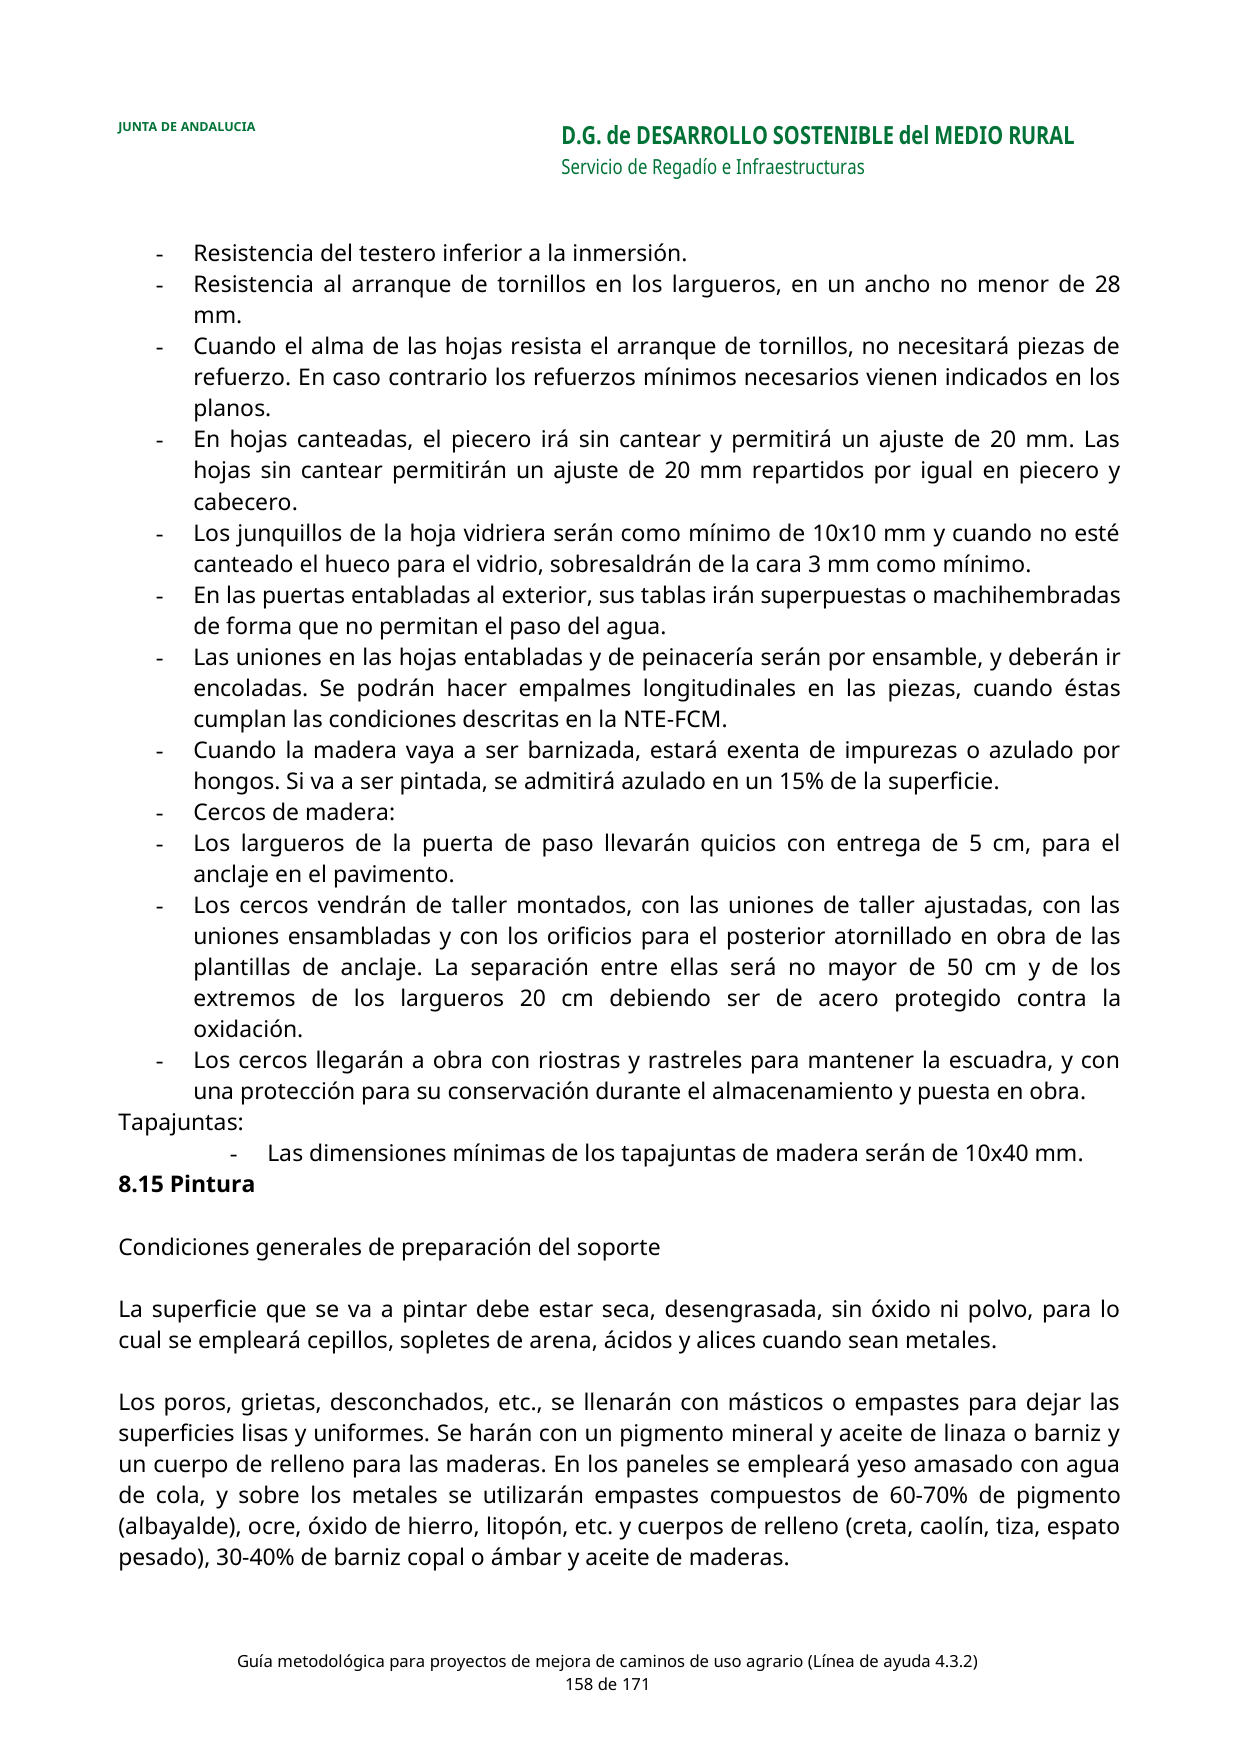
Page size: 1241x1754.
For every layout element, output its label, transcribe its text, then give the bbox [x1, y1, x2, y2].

list Los cercos llegarán a obra con riostras y rastreles para mantener la escuadra, y con una protección para su conservación durante el almacenamiento y puesta en obra. [156, 1044, 1122, 1106]
list Cuando el alma de las hojas resista el arranque de tornillos, no necesitará piezas de refuerzo. En caso contrario los refuerzos mínimos necesarios vienen indicados en los planos. [156, 330, 1122, 423]
list Los largueros de la puerta de paso llevarán quicios con entrega de 5 cm, para el anclaje en el pavimento. [156, 827, 1122, 889]
list Resistencia del testero inferior a la inmersión. [156, 237, 1122, 268]
text Tapajuntas: [118, 1106, 1122, 1137]
list Resistencia al arranque de tornillos en los largueros, en un ancho no menor de 28 mm. [156, 268, 1122, 330]
text La superficie que se va a pintar debe estar seca, desengrasada, sin óxido ni polvo, para lo cual se empleará cepillos, sopletes de arena, ácidos y alices cuando sean metales. [118, 1293, 1122, 1355]
list Los cercos vendrán de taller montados, con las uniones de taller ajustadas, con las uniones ensambladas y con los orificios para el posterior atornillado en obra de las plantillas de anclaje. La separación entre ellas será no mayor de 50 cm y de los extremos de los largueros 20 cm debiendo ser de acero protegido contra la oxidación. [156, 889, 1122, 1044]
list Cercos de madera: [156, 796, 1122, 827]
list Cuando la madera vaya a ser barnizada, estará exenta de impurezas o azulado por hongos. Si va a ser pintada, se admitirá azulado en un 15% de la superficie. [156, 734, 1122, 796]
list En las puertas entabladas al exterior, sus tablas irán superpuestas o machihembradas de forma que no permitan el paso del agua. [156, 579, 1122, 641]
list Los junquillos de la hoja vidriera serán como mínimo de 10x10 mm y cuando no esté canteado el hueco para el vidrio, sobresaldrán de la cara 3 mm como mínimo. [156, 517, 1122, 579]
list En hojas canteadas, el piecero irá sin cantear y permitirá un ajuste de 20 mm. Las hojas sin cantear permitirán un ajuste de 20 mm repartidos por igual en piecero y cabecero. [156, 423, 1122, 517]
list 8.15 Pintura [83, 1168, 1122, 1199]
text Los poros, grietas, desconchados, etc., se llenarán con másticos o empastes para dejar las superficies lisas y uniformes. Se harán con un pigmento mineral y aceite de linaza o barniz y un cuerpo de relleno para las maderas. En los paneles se empleará yeso amasado con agua de cola, y sobre los metales se utilizarán empastes compuestos de 60-70% de pigmento (albayalde), ocre, óxido de hierro, litopón, etc. y cuerpos de relleno (creta, caolín, tiza, espato pesado), 30-40% de barniz copal o ámbar y aceite de maderas. [118, 1386, 1122, 1572]
list Las uniones en las hojas entabladas y de peinacería serán por ensamble, y deberán ir encoladas. Se podrán hacer empalmes longitudinales en las piezas, cuando éstas cumplan las condiciones descritas en la NTE-FCM. [156, 641, 1122, 734]
list Las dimensiones mínimas de los tapajuntas de madera serán de 10x40 mm. [229, 1137, 1122, 1168]
text Condiciones generales de preparación del soporte [118, 1231, 1122, 1262]
